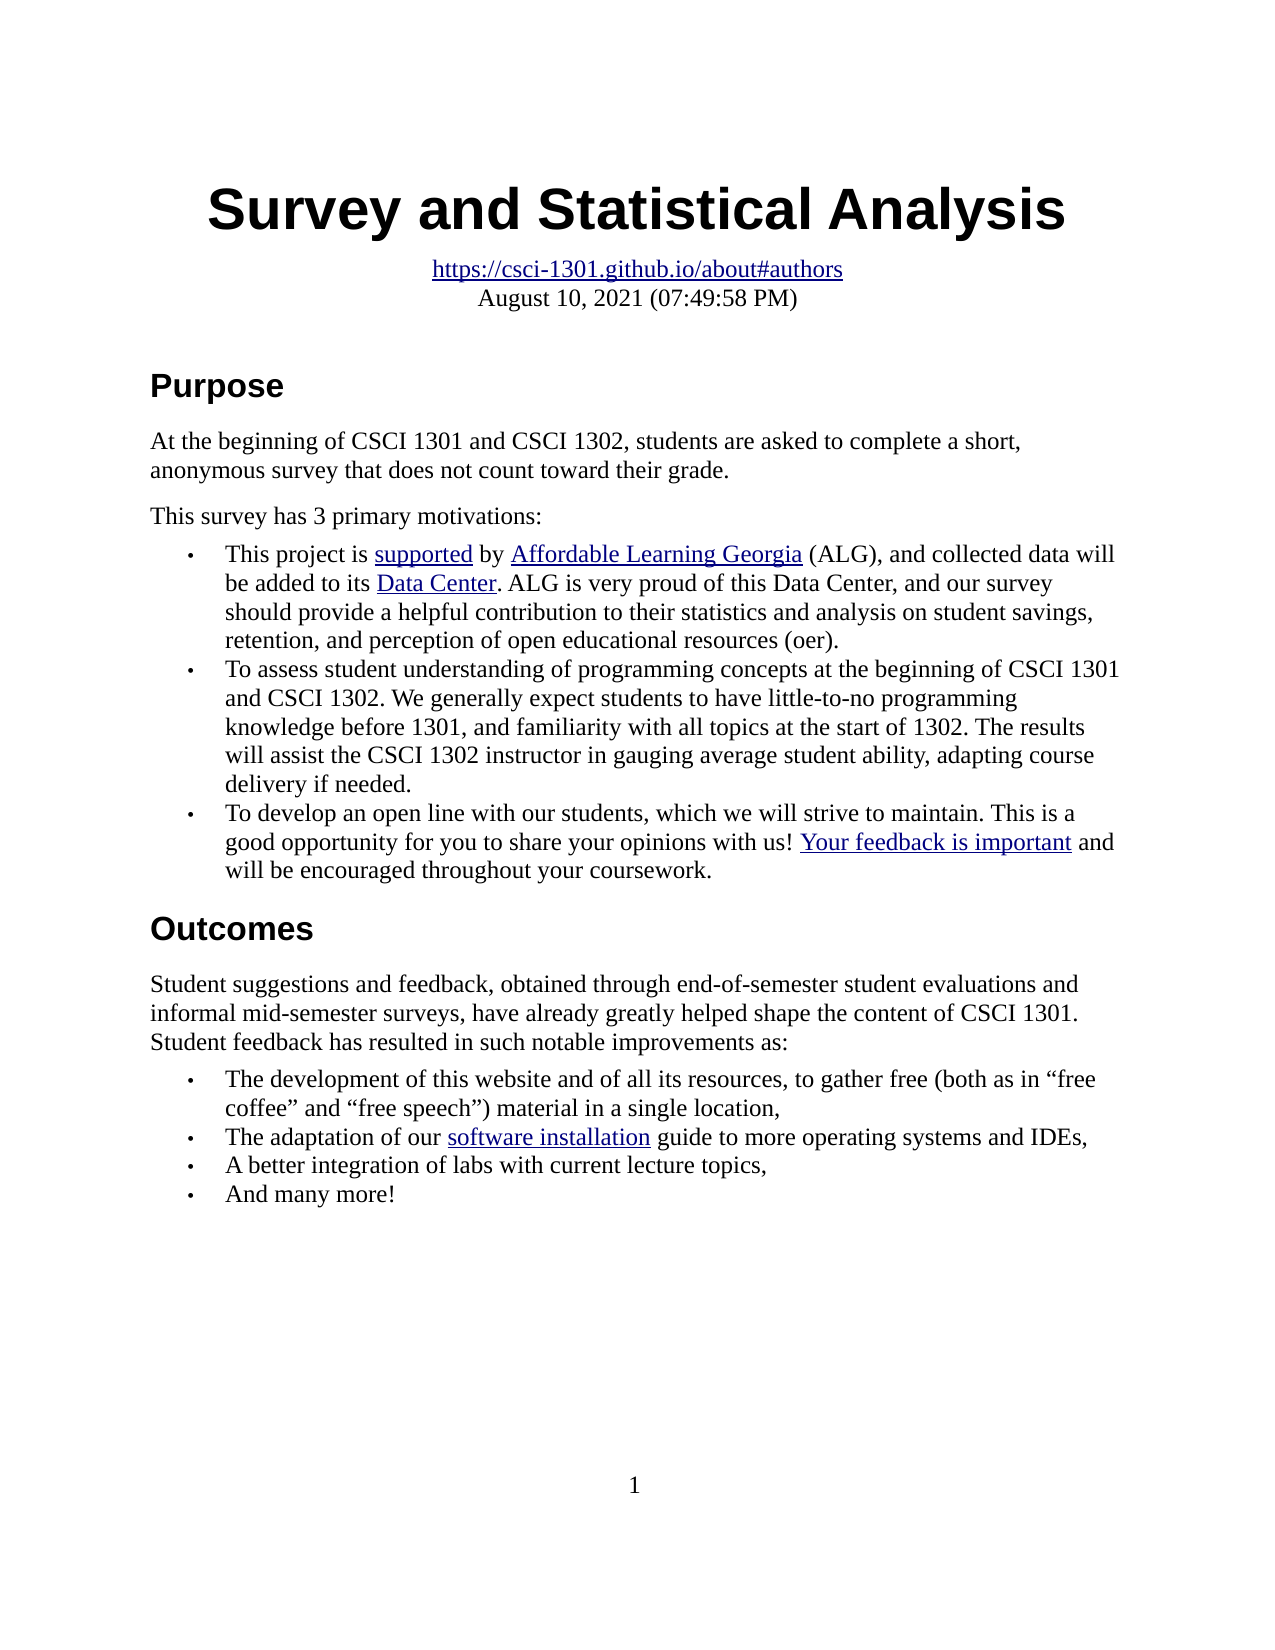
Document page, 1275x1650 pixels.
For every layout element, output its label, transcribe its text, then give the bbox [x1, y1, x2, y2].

text August 10, 2021 (07:49:58 PM) [150, 283, 1125, 312]
list This project is supported by Affordable Learning Georgia (ALG), and collected data will be added to its Data Center. ALG is very proud of this Data Center, and our survey should provide a helpful contribution to their statistics and analysis on student savings, retention, and perception of open educational resources (oer). [187, 539, 1125, 654]
list To assess student understanding of programming concepts at the beginning of CSCI 1301 and CSCI 1302. We generally expect students to have little-to-no programming knowledge before 1301, and familiarity with all topics at the start of 1302. The results will assist the CSCI 1302 instructor in gauging average student ability, adapting course delivery if needed. [187, 654, 1125, 798]
subtitle Purpose [150, 366, 1125, 404]
list The adaptation of our software installation guide to more operating systems and IDEs, [187, 1122, 1125, 1151]
title Survey and Statistical Analysis [150, 175, 1125, 242]
text At the beginning of CSCI 1301 and CSCI 1302, students are asked to complete a short, anonymous survey that does not count toward their grade. [150, 426, 1125, 483]
text Student suggestions and feedback, obtained through end-of-semester student evaluations and informal mid-semester surveys, have already greatly helped shape the content of CSCI 1301. Student feedback has resulted in such notable improvements as: [150, 969, 1125, 1055]
list The development of this website and of all its resources, to gather free (both as in “free coffee” and “free speech”) material in a single location, [187, 1064, 1125, 1122]
list A better integration of labs with current lecture topics, [187, 1151, 1125, 1179]
subtitle Outcomes [150, 909, 1125, 948]
text https://csci-1301.github.io/about#authors [150, 254, 1125, 283]
list And many more! [187, 1179, 1125, 1208]
list To develop an open line with our students, which we will strive to maintain. This is a good opportunity for you to share your opinions with us! Your feedback is important and will be encouraged throughout your coursework. [187, 798, 1125, 884]
text This survey has 3 primary motivations: [150, 501, 1125, 530]
